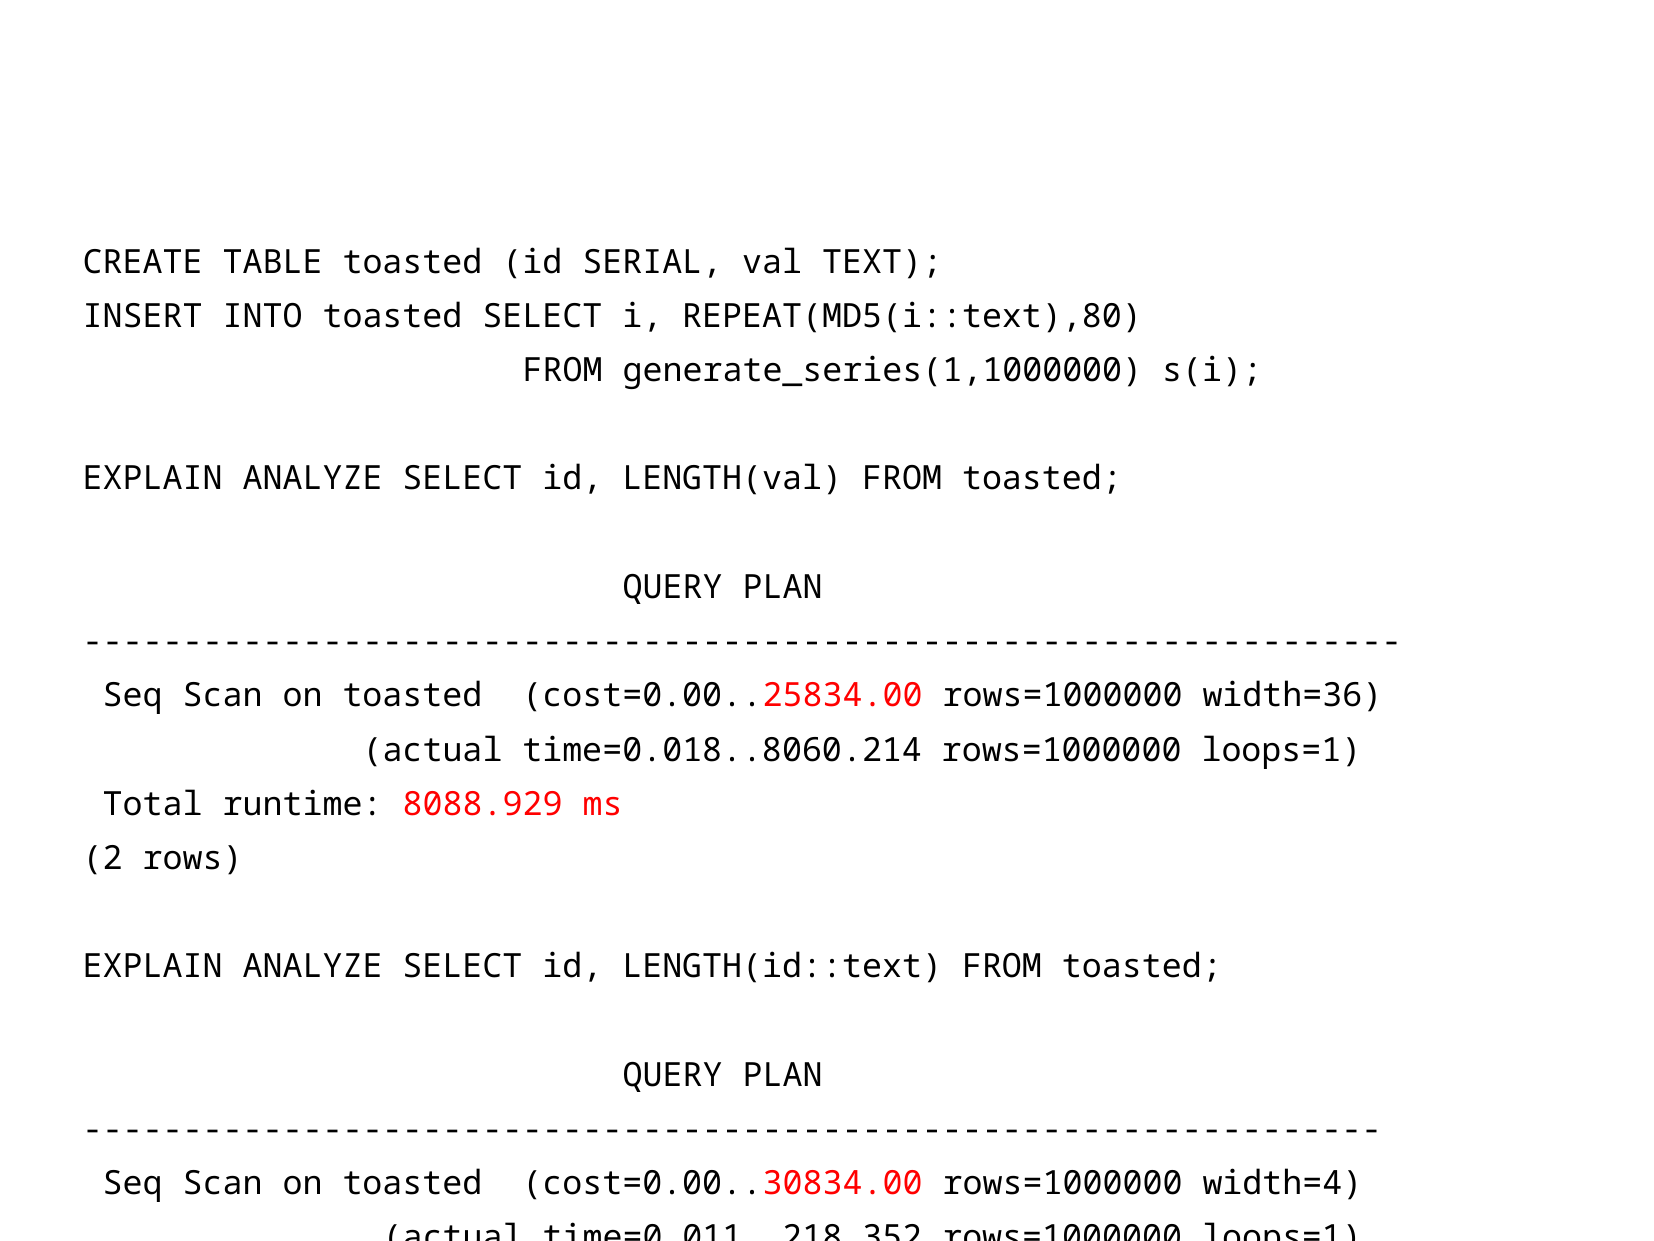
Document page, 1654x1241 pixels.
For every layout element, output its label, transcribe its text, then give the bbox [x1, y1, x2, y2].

list CREATE TABLE toasted (id SERIAL, val TEXT); INSERT INTO toasted SELECT i, REPEAT(MD5(i::text),80) FROM generate_series(1,1000000) s(i); EXPLAIN ANALYZE SELECT id, LENGTH(val) FROM toasted; QUERY PLAN ------------------------------------------------------------------ Seq Scan on toasted (cost=0.00..25834.00 rows=1000000 width=36) (actual time=0.018..8060.214 rows=1000000 loops=1) Total runtime: 8088.929 ms (2 rows) EXPLAIN ANALYZE SELECT id, LENGTH(id::text) FROM toasted; QUERY PLAN ----------------------------------------------------------------- Seq Scan on toasted (cost=0.00..30834.00 rows=1000000 width=4) (actual time=0.011..218.352 rows=1000000 loops=1) Total runtime: 246.334 ms (2 rows) [82, 75, 1538, 1186]
